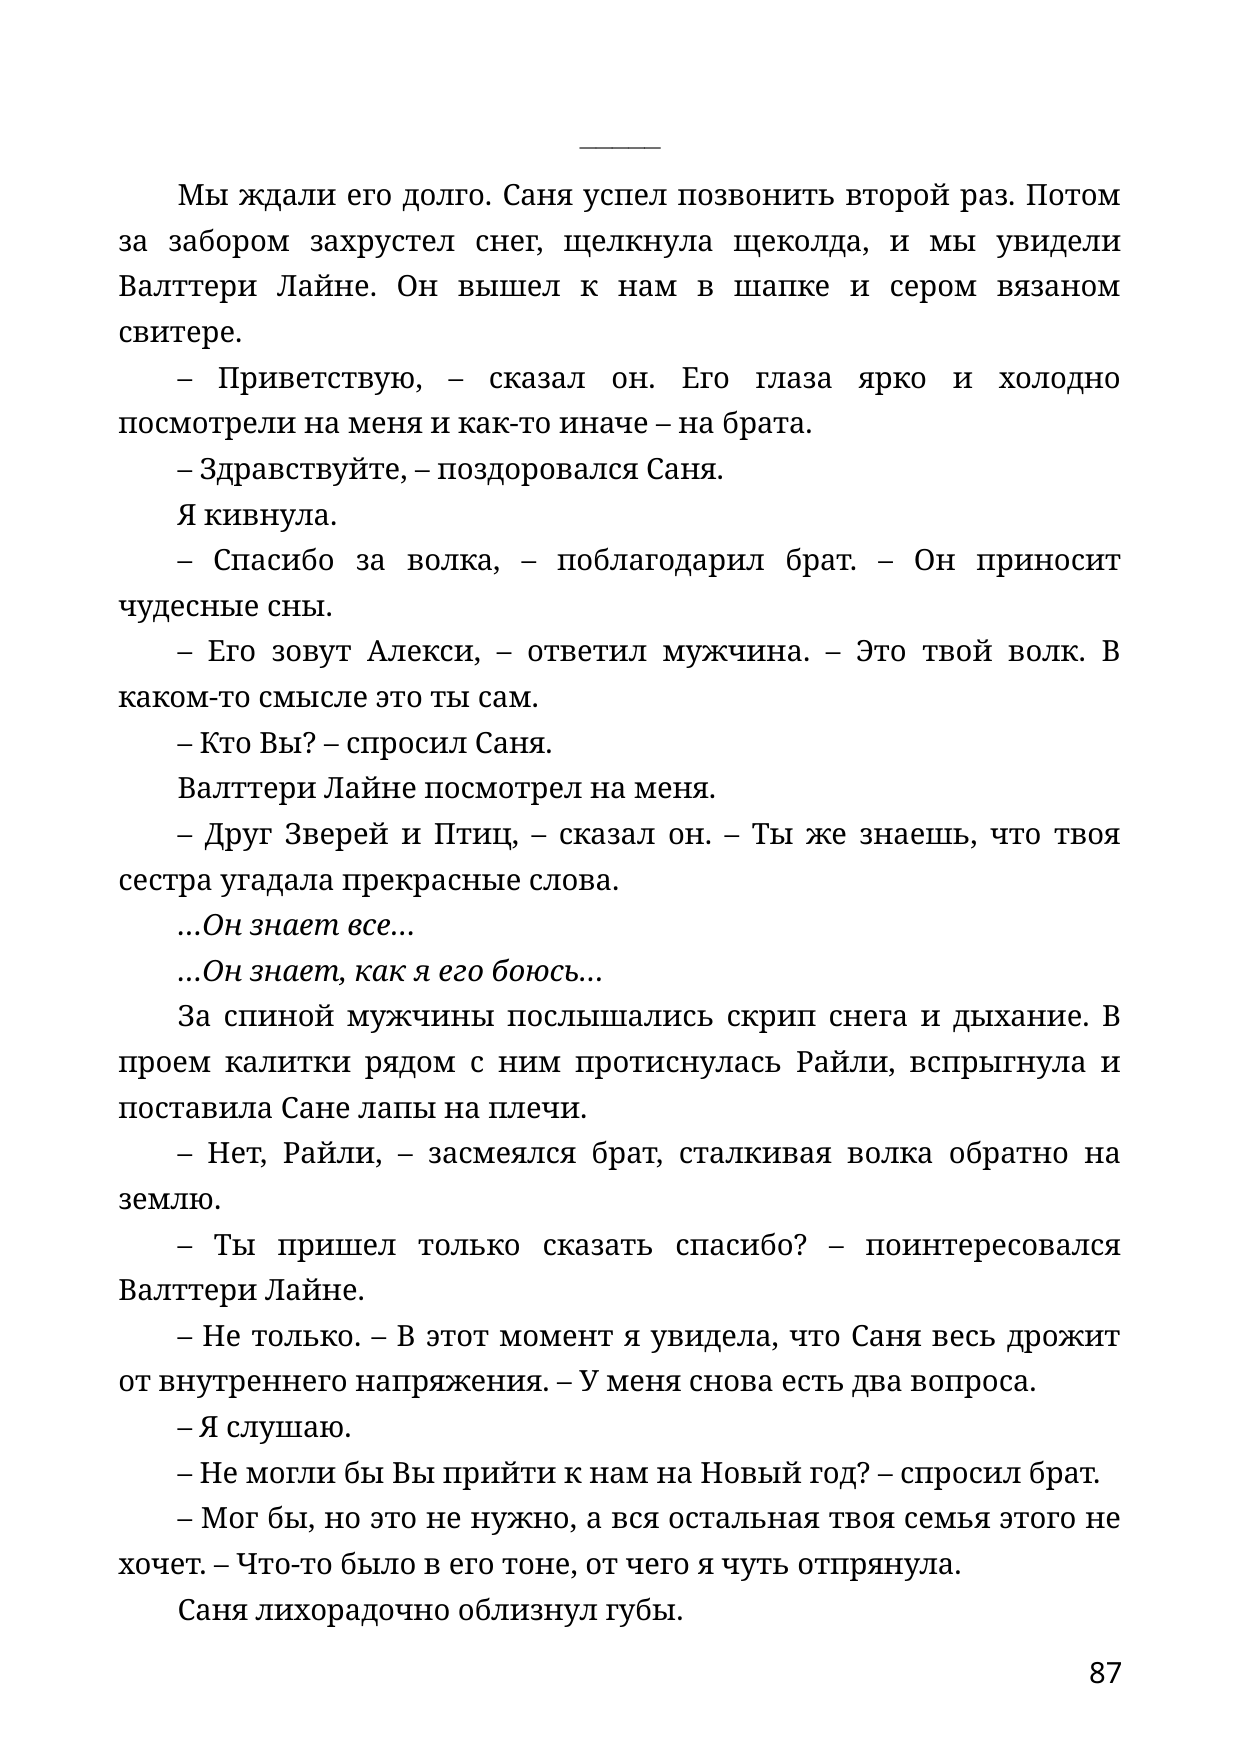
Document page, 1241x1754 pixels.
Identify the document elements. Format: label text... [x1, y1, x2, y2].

text – Мог бы, но это не нужно, а вся остальная твоя семья этого не хочет. – Что-то было в его тоне, от чего я чуть отпрянула. [118, 1497, 1122, 1583]
text – Его зовут Алекси, – ответил мужчина. – Это твой волк. В каком-то смысле это ты сам. [118, 631, 1122, 716]
text …Он знает все… [118, 904, 1122, 944]
text Валттери Лайне посмотрел на меня. [118, 767, 1122, 807]
text – Нет, Райли, – засмеялся брат, сталкивая волка обратно на землю. [118, 1132, 1122, 1218]
text – Друг Зверей и Птиц, – сказал он. – Ты же знаешь, что твоя сестра угадала прекрасные слова. [118, 813, 1122, 898]
text – Спасибо за волка, – поблагодарил брат. – Он приносит чудесные сны. [118, 539, 1122, 625]
text – Кто Вы? – спросил Саня. [118, 722, 1122, 762]
text За спиной мужчины послышались скрип снега и дыхание. В проем калитки рядом с ним протиснулась Райли, вспрыгнула и поставила Сане лапы на плечи. [118, 996, 1122, 1127]
text _____ [118, 118, 1122, 152]
text – Не могли бы Вы прийти к нам на Новый год? – спросил брат. [118, 1452, 1122, 1492]
text Саня лихорадочно облизнул губы. [118, 1589, 1122, 1628]
text Я кивнула. [118, 494, 1122, 533]
text …Он знает, как я его боюсь… [118, 950, 1122, 990]
text – Ты пришел только сказать спасибо? – поинтересовался Валттери Лайне. [118, 1224, 1122, 1309]
text – Я слушаю. [118, 1406, 1122, 1446]
text Мы ждали его долго. Саня успел позвонить второй раз. Потом за забором захрустел снег, щелкнула щеколда, и мы увидели Валттери Лайне. Он вышел к нам в шапке и сером вязаном свитере. [118, 174, 1122, 351]
text – Здравствуйте, – поздоровался Саня. [118, 448, 1122, 488]
text – Не только. – В этот момент я увидела, что Саня весь дрожит от внутреннего напряжения. – У меня снова есть два вопроса. [118, 1315, 1122, 1400]
text – Приветствую, – сказал он. Его глаза ярко и холодно посмотрели на меня и как-то иначе – на брата. [118, 357, 1122, 442]
